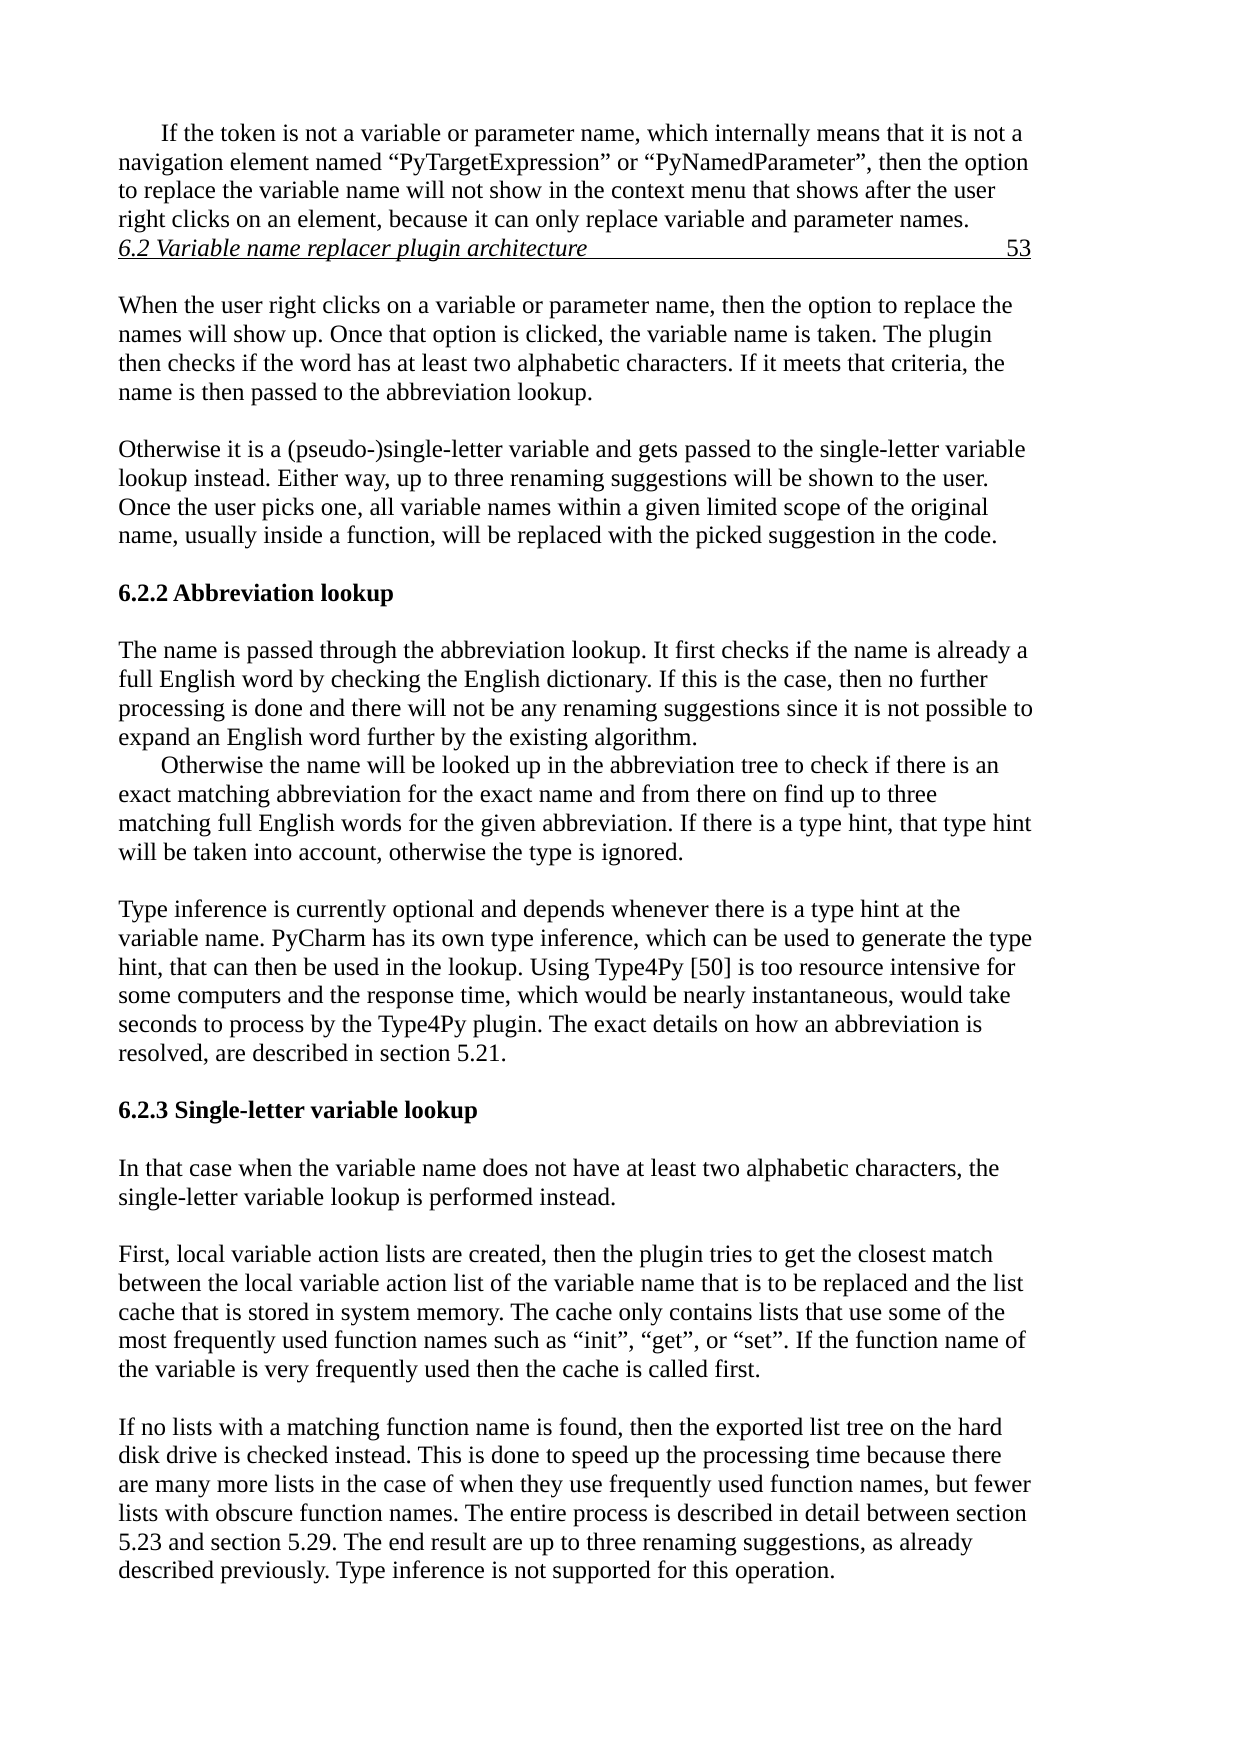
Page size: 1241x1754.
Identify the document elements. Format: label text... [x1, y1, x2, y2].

text 6.2.3 Single-letter variable lookup [118, 1096, 1033, 1124]
text Otherwise it is a (pseudo-)single-letter variable and gets passed to the single-letter variable lookup instead. Either way, up to three renaming suggestions will be shown to the user. Once the user picks one, all variable names within a given limited scope of the original name, usually inside a function, will be replaced with the picked suggestion in the code. [118, 434, 1033, 549]
text If the token is not a variable or parameter name, which internally means that it is not a navigation element named “PyTargetExpression” or “PyNamedParameter”, then the option to replace the variable name will not show in the context menu that shows after the user right clicks on an element, because it can only replace variable and parameter names. [118, 118, 1033, 233]
text 6.2 Variable name replacer plugin architecture 53 [118, 233, 1033, 262]
text Otherwise the name will be looked up in the abbreviation tree to check if there is an exact matching abbreviation for the exact name and from there on find up to three matching full English words for the given abbreviation. If there is a type hint, that type hint will be taken into account, otherwise the type is ignored. [118, 751, 1033, 866]
text Type inference is currently optional and depends whenever there is a type hint at the variable name. PyCharm has its own type inference, which can be used to generate the type hint, that can then be used in the lookup. Using Type4Py [50] is too resource intensive for some computers and the response time, which would be nearly instantaneous, would take seconds to process by the Type4Py plugin. The exact details on how an abbreviation is resolved, are described in section 5.21. [118, 894, 1033, 1067]
text In that case when the variable name does not have at least two alphabetic characters, the single-letter variable lookup is performed instead. [118, 1153, 1033, 1211]
text When the user right clicks on a variable or parameter name, then the option to replace the names will show up. Once that option is clicked, the variable name is taken. The plugin then checks if the word has at least two alphabetic characters. If it meets that criteria, the name is then passed to the abbreviation lookup. [118, 291, 1033, 406]
text First, local variable action lists are created, then the plugin tries to get the closest match between the local variable action list of the variable name that is to be replaced and the list cache that is stored in system memory. The cache only contains lists that use some of the most frequently used function names such as “init”, “get”, or “set”. If the function name of the variable is very frequently used then the cache is called first. [118, 1239, 1033, 1383]
text The name is passed through the abbreviation lookup. It first checks if the name is already a full English word by checking the English dictionary. If this is the case, then no further processing is done and there will not be any renaming suggestions since it is not possible to expand an English word further by the existing algorithm. [118, 636, 1033, 751]
text 6.2.2 Abbreviation lookup [118, 578, 1033, 607]
text If no lists with a matching function name is found, then the exported list tree on the hard disk drive is checked instead. This is done to speed up the processing time because there are many more lists in the case of when they use frequently used function names, but fewer lists with obscure function names. The entire process is described in detail between section 5.23 and section 5.29. The end result are up to three renaming suggestions, as already described previously. Type inference is not supported for this operation. [118, 1412, 1033, 1584]
